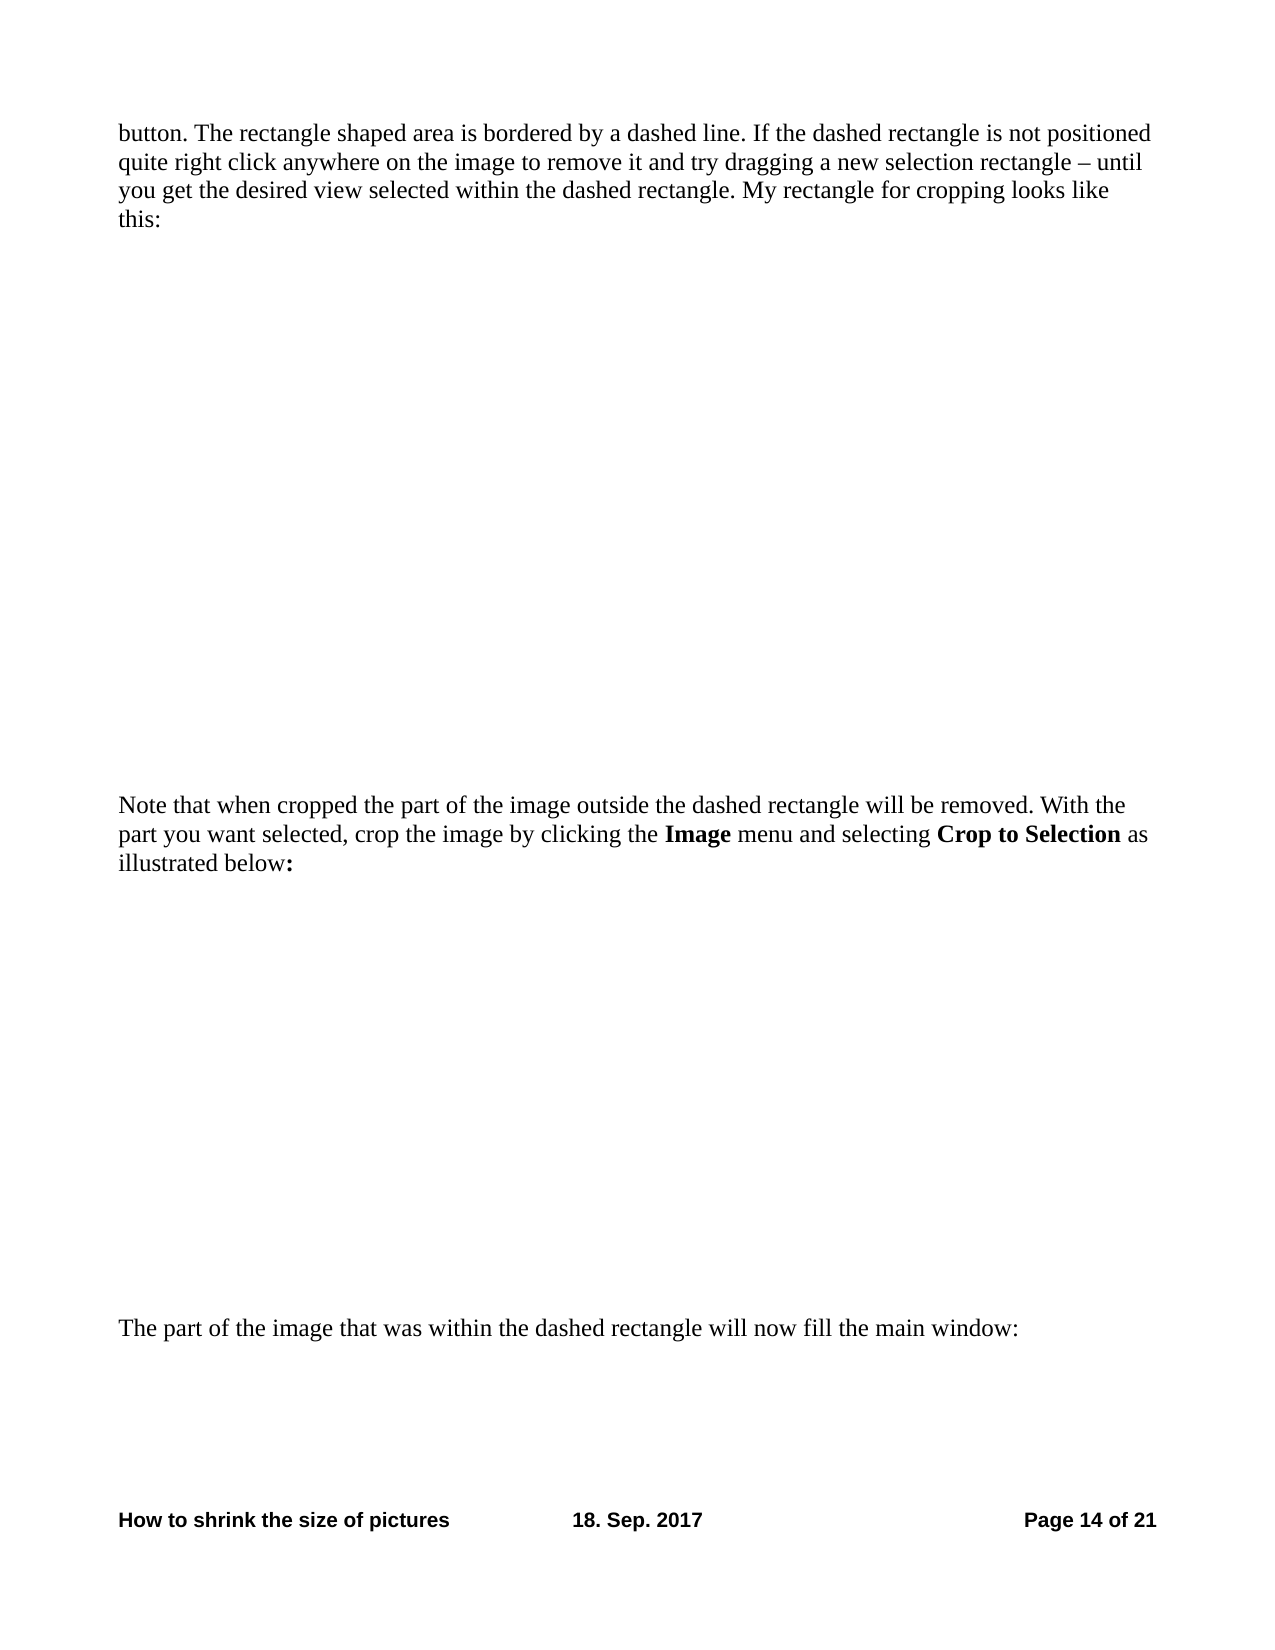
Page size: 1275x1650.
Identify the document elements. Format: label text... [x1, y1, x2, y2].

text The part of the image that was within the dashed rectangle will now fill the main window: [118, 1063, 1157, 1342]
text button. The rectangle shaped area is bordered by a dashed line. If the dashed rectangle is not positioned quite right click anywhere on the image to remove it and try dragging a new selection rectangle – until you get the desired view selected within the dashed rectangle. My rectangle for cropping looks like this: [118, 118, 1157, 233]
text Note that when cropped the part of the image outside the dashed rectangle will be removed. With the part you want selected, crop the image by clicking the Image menu and selecting Crop to Selection as illustrated below: [118, 791, 1157, 877]
